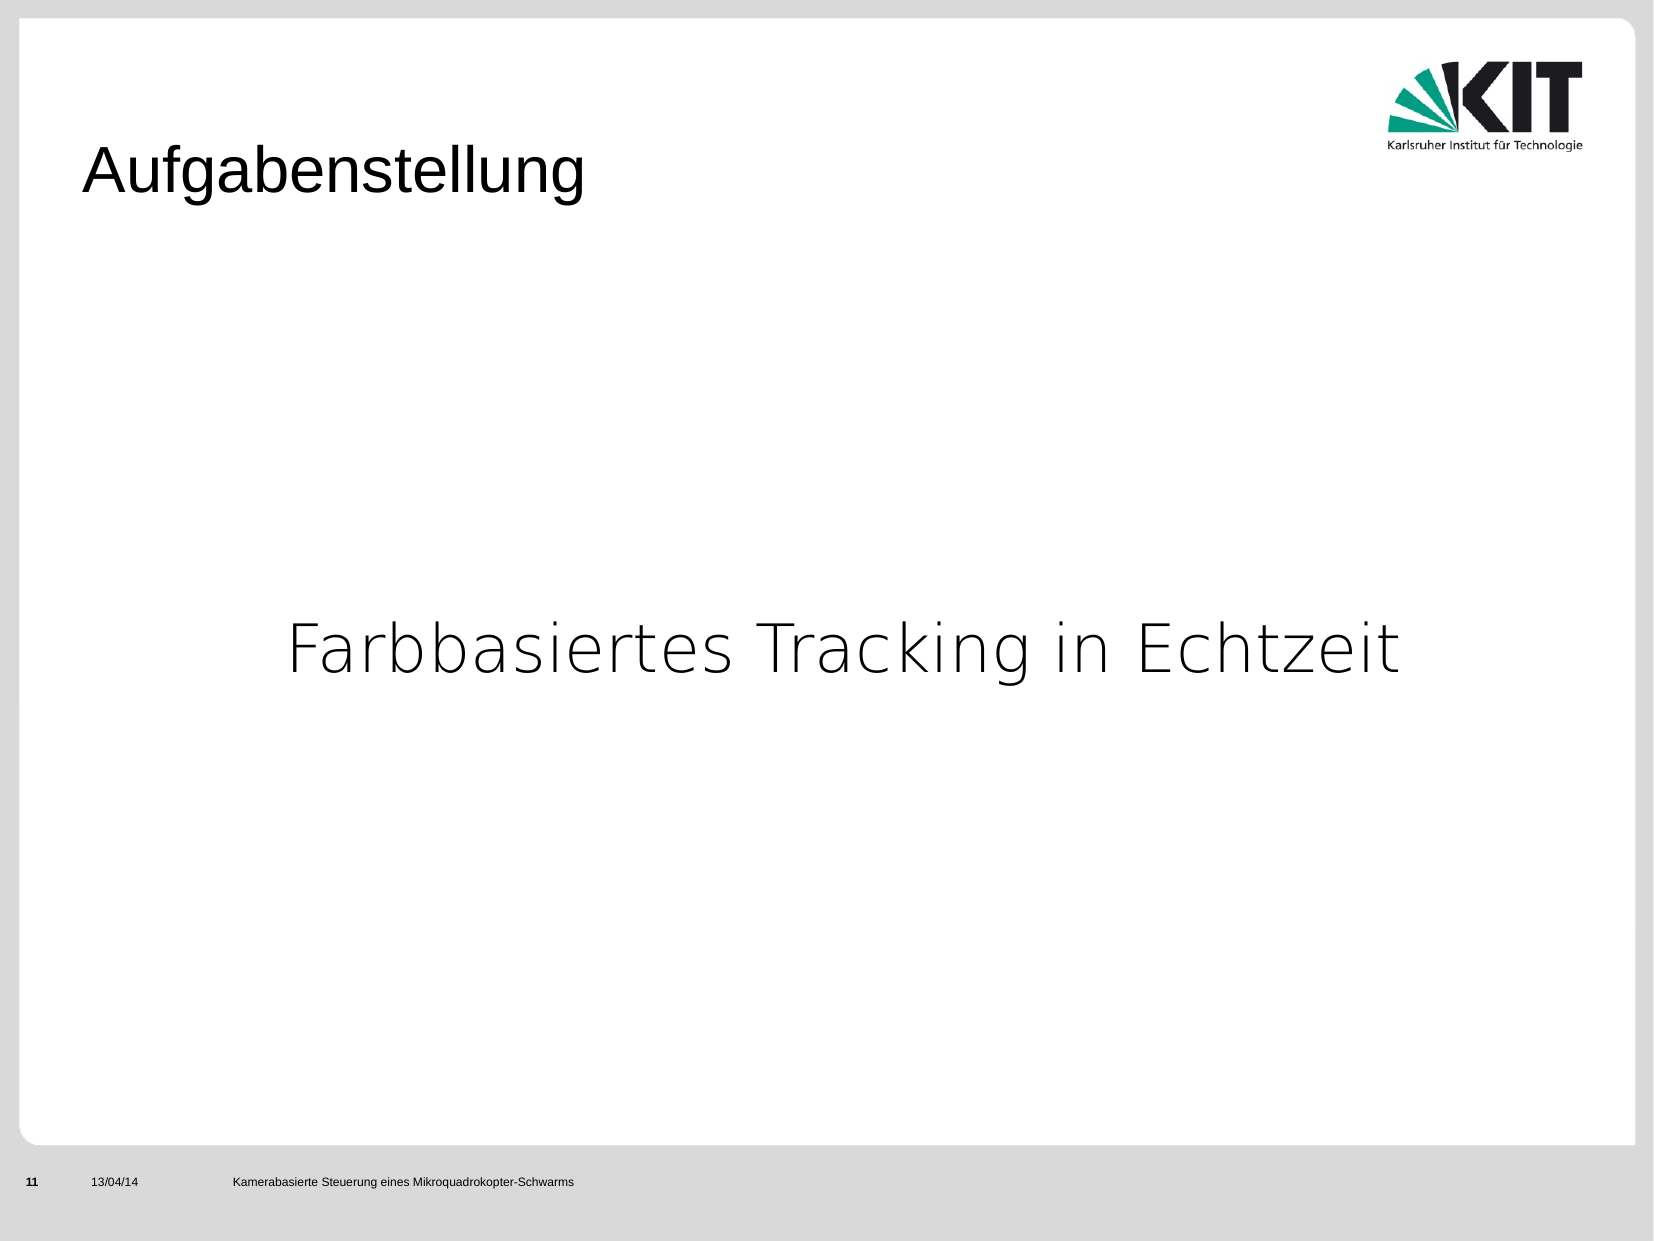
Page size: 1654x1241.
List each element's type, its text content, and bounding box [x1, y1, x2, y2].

picture [0, 0, 1654, 1241]
subtitle Farbbasiertes Tracking in Echtzeit [82, 290, 1571, 1010]
title Aufgabenstellung [82, 49, 1571, 257]
